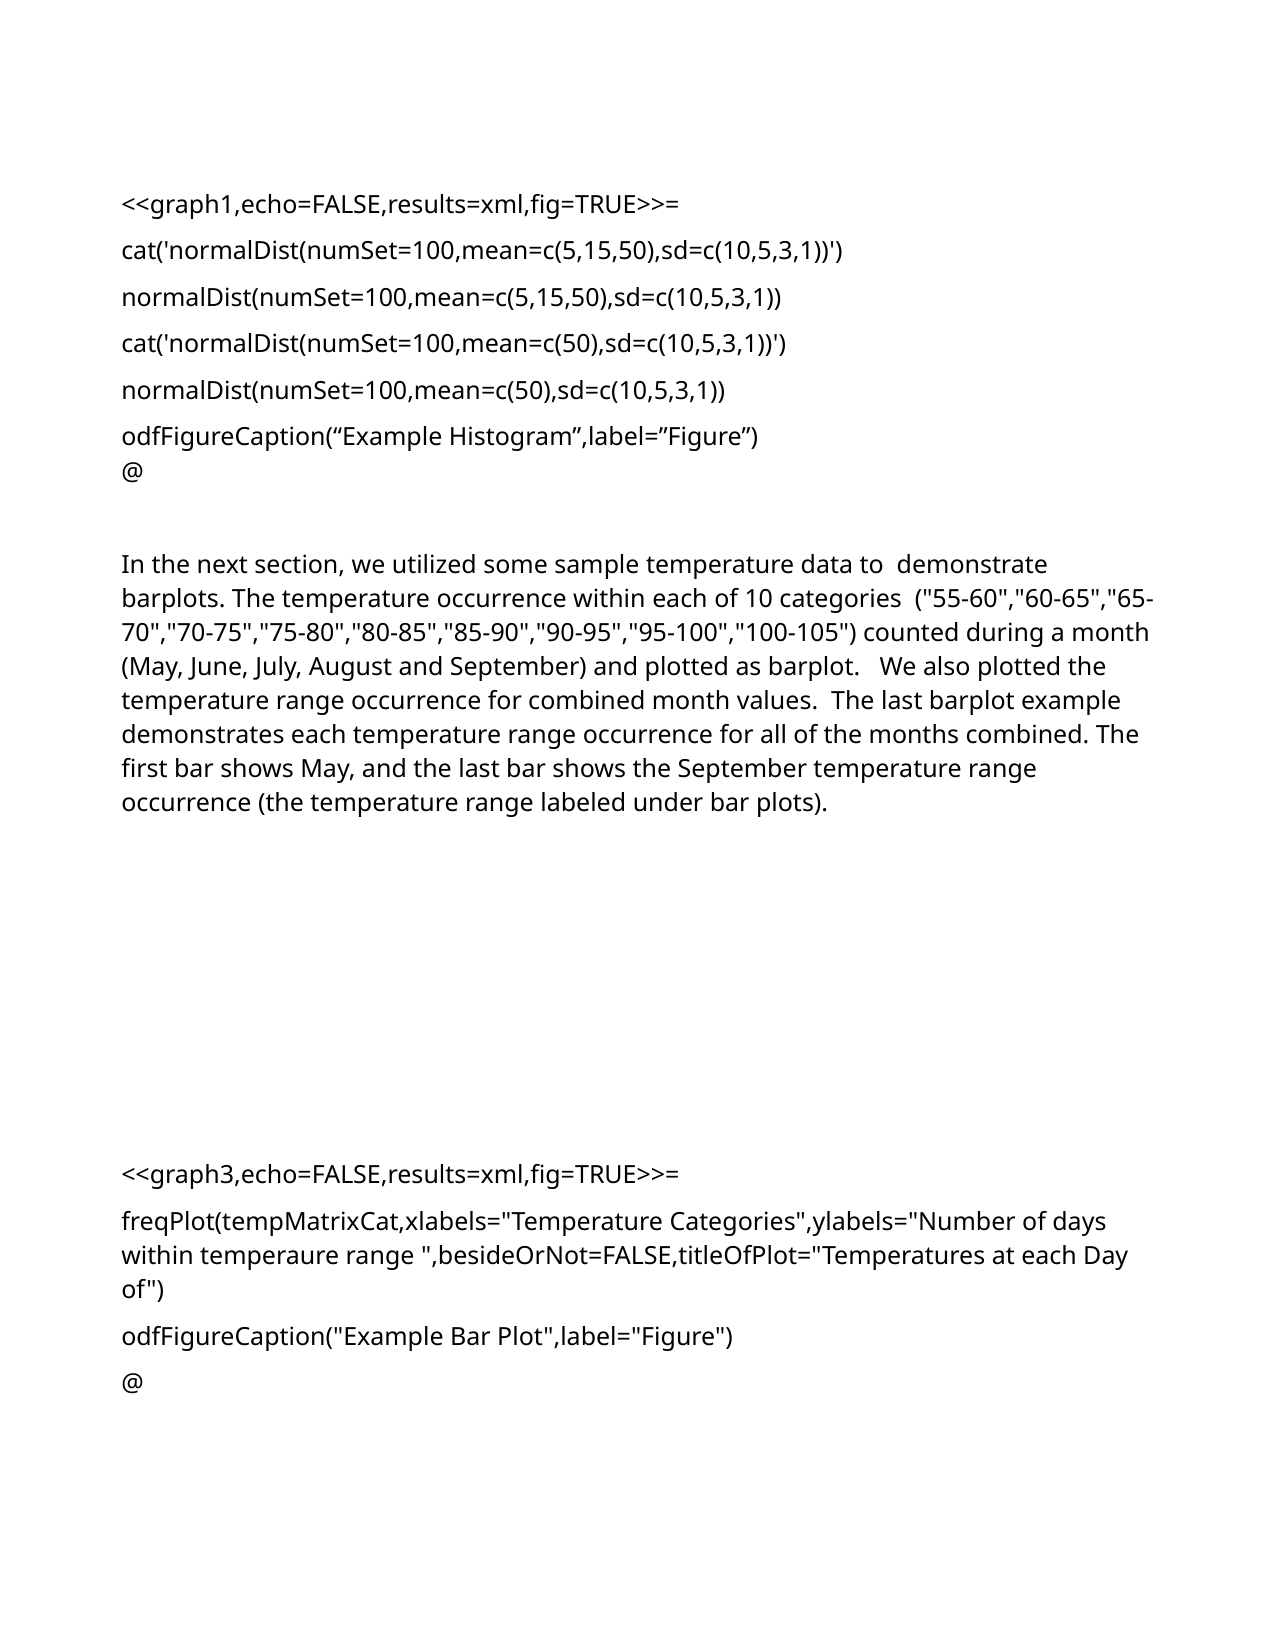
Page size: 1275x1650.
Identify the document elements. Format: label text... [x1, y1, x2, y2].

text normalDist(numSet=100,mean=c(5,15,50),sd=c(10,5,3,1)) [121, 279, 1158, 313]
text @ [121, 1365, 1158, 1399]
text freqPlot(tempMatrixCat,xlabels="Temperature Categories",ylabels="Number of days within temperaure range ",besideOrNot=FALSE,titleOfPlot="Temperatures at each Day of") [121, 1204, 1158, 1306]
text <<graph3,echo=FALSE,results=xml,fig=TRUE>>= [121, 1157, 1158, 1191]
text In the next section, we utilized some sample temperature data to demonstrate barplots. The temperature occurrence within each of 10 categories ("55-60","60-65","65-70","70-75","75-80","80-85","85-90","90-95","95-100","100-105") counted during a month (May, June, July, August and September) and plotted as barplot. We also plotted the temperature range occurrence for combined month values. The last barplot example demonstrates each temperature range occurrence for all of the months combined. The first bar shows May, and the last bar shows the September temperature range occurrence (the temperature range labeled under bar plots). [121, 546, 1158, 819]
text normalDist(numSet=100,mean=c(50),sd=c(10,5,3,1)) [121, 372, 1158, 407]
text odfFigureCaption(“Example Histogram”,label=”Figure”) [121, 419, 1158, 453]
text cat('normalDist(numSet=100,mean=c(50),sd=c(10,5,3,1))') [121, 326, 1158, 360]
text odfFigureCaption("Example Bar Plot",label="Figure") [121, 1318, 1158, 1352]
text cat('normalDist(numSet=100,mean=c(5,15,50),sd=c(10,5,3,1))') [121, 233, 1158, 267]
text @ [121, 453, 1158, 487]
text <<graph1,echo=FALSE,results=xml,fig=TRUE>>= [121, 186, 1158, 220]
